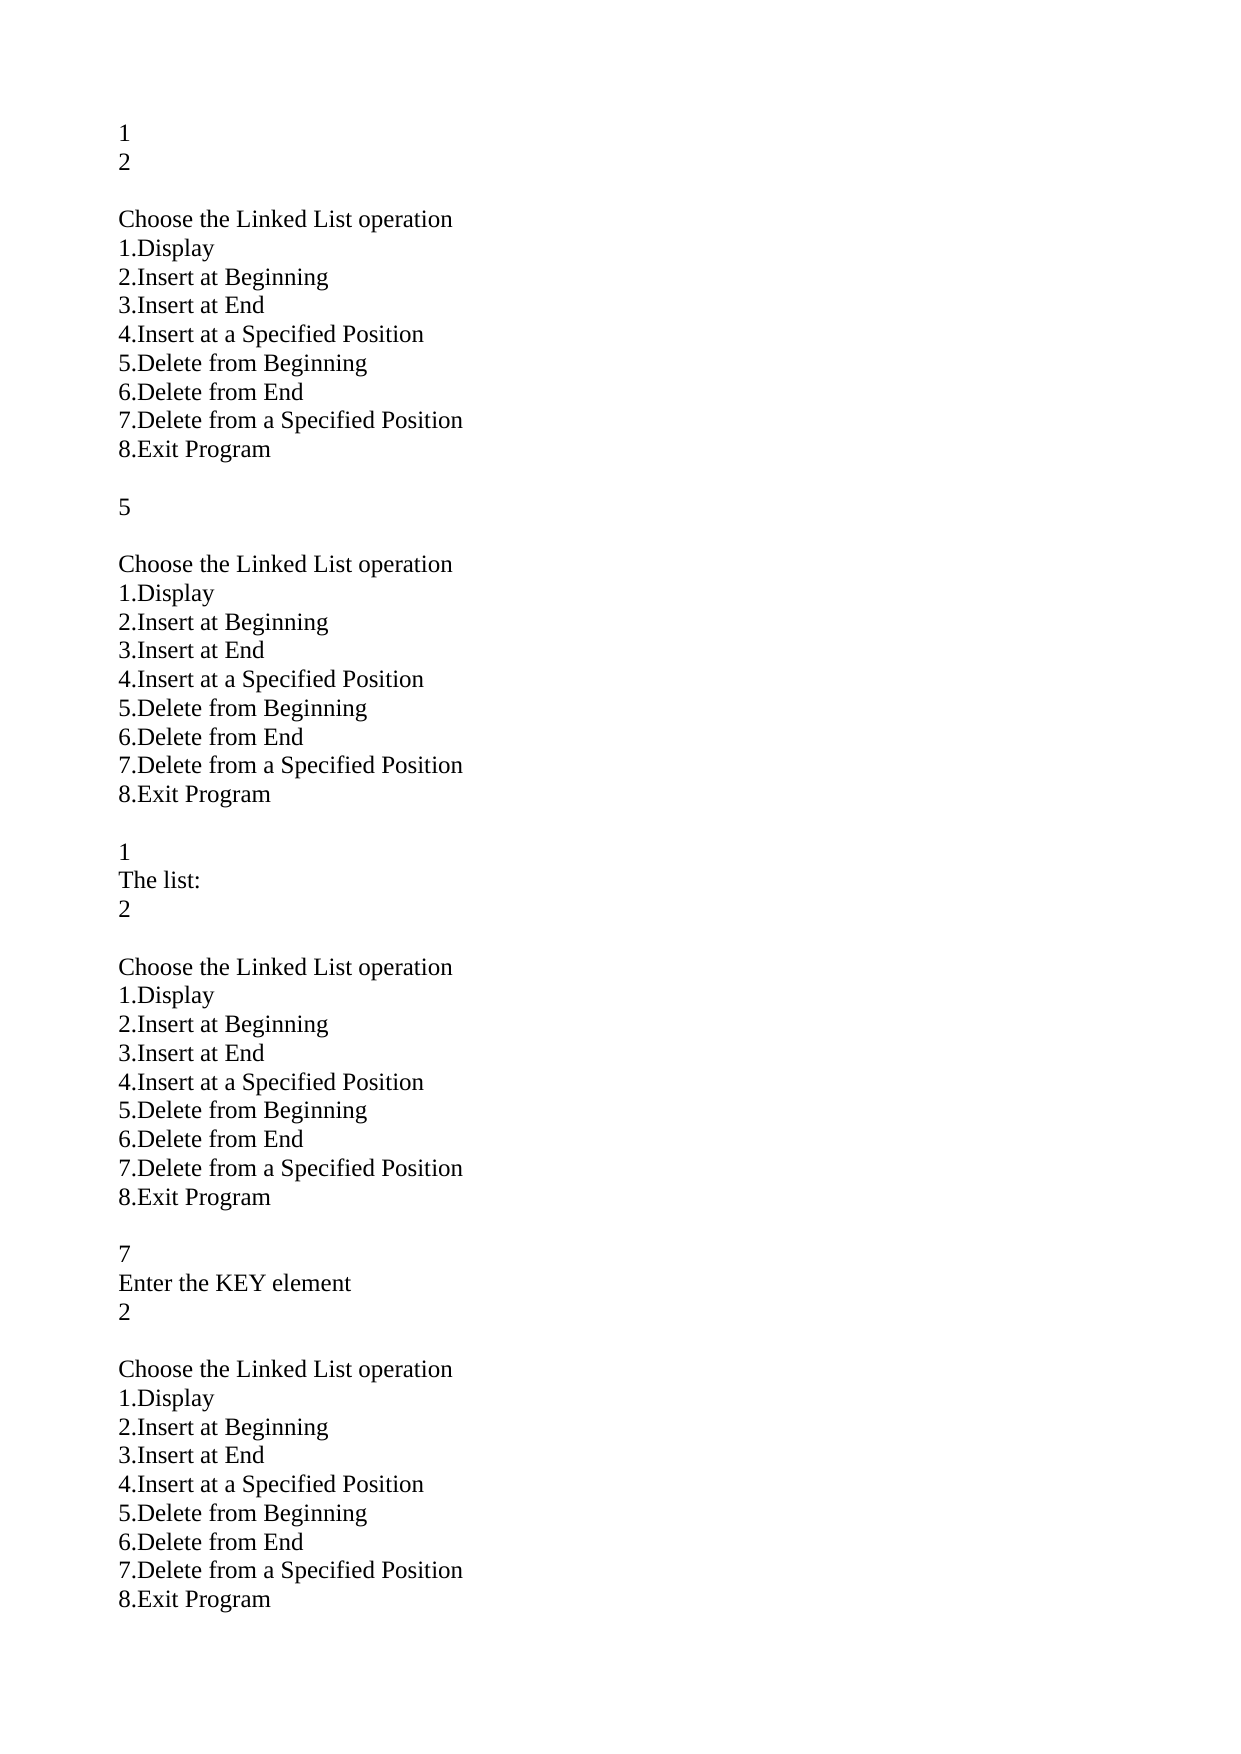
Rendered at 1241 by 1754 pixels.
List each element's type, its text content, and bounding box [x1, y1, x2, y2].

text 1 [118, 118, 1122, 147]
text 7.Delete from a Specified Position [118, 1153, 1122, 1182]
text Choose the Linked List operation [118, 204, 1122, 233]
text 2.Insert at Beginning [118, 1009, 1122, 1038]
text 4.Insert at a Specified Position [118, 664, 1122, 693]
text 2 [118, 1297, 1122, 1326]
text 1.Display [118, 1383, 1122, 1412]
text 3.Insert at End [118, 1441, 1122, 1469]
text 1.Display [118, 233, 1122, 262]
text 5.Delete from Beginning [118, 693, 1122, 722]
text 2 [118, 147, 1122, 176]
text 8.Exit Program [118, 1584, 1122, 1613]
text 5.Delete from Beginning [118, 348, 1122, 377]
text 3.Insert at End [118, 291, 1122, 319]
text 2.Insert at Beginning [118, 262, 1122, 291]
text Choose the Linked List operation [118, 952, 1122, 981]
text 2.Insert at Beginning [118, 1412, 1122, 1441]
text Enter the KEY element [118, 1268, 1122, 1297]
text 7.Delete from a Specified Position [118, 406, 1122, 434]
text 6.Delete from End [118, 1527, 1122, 1556]
text 7.Delete from a Specified Position [118, 1556, 1122, 1584]
text 5 [118, 492, 1122, 521]
text 8.Exit Program [118, 779, 1122, 808]
text 1.Display [118, 578, 1122, 607]
text The list: [118, 866, 1122, 894]
text 3.Insert at End [118, 636, 1122, 664]
text 6.Delete from End [118, 1124, 1122, 1153]
text 4.Insert at a Specified Position [118, 1469, 1122, 1498]
text 1.Display [118, 981, 1122, 1009]
text 4.Insert at a Specified Position [118, 319, 1122, 348]
text 4.Insert at a Specified Position [118, 1067, 1122, 1096]
text 5.Delete from Beginning [118, 1498, 1122, 1527]
text 2 [118, 894, 1122, 923]
text Choose the Linked List operation [118, 549, 1122, 578]
text Choose the Linked List operation [118, 1354, 1122, 1383]
text 7 [118, 1239, 1122, 1268]
text 2.Insert at Beginning [118, 607, 1122, 636]
text 8.Exit Program [118, 1182, 1122, 1211]
text 6.Delete from End [118, 377, 1122, 406]
text 5.Delete from Beginning [118, 1096, 1122, 1124]
text 1 [118, 837, 1122, 866]
text 7.Delete from a Specified Position [118, 751, 1122, 779]
text 6.Delete from End [118, 722, 1122, 751]
text 3.Insert at End [118, 1038, 1122, 1067]
text 8.Exit Program [118, 434, 1122, 463]
